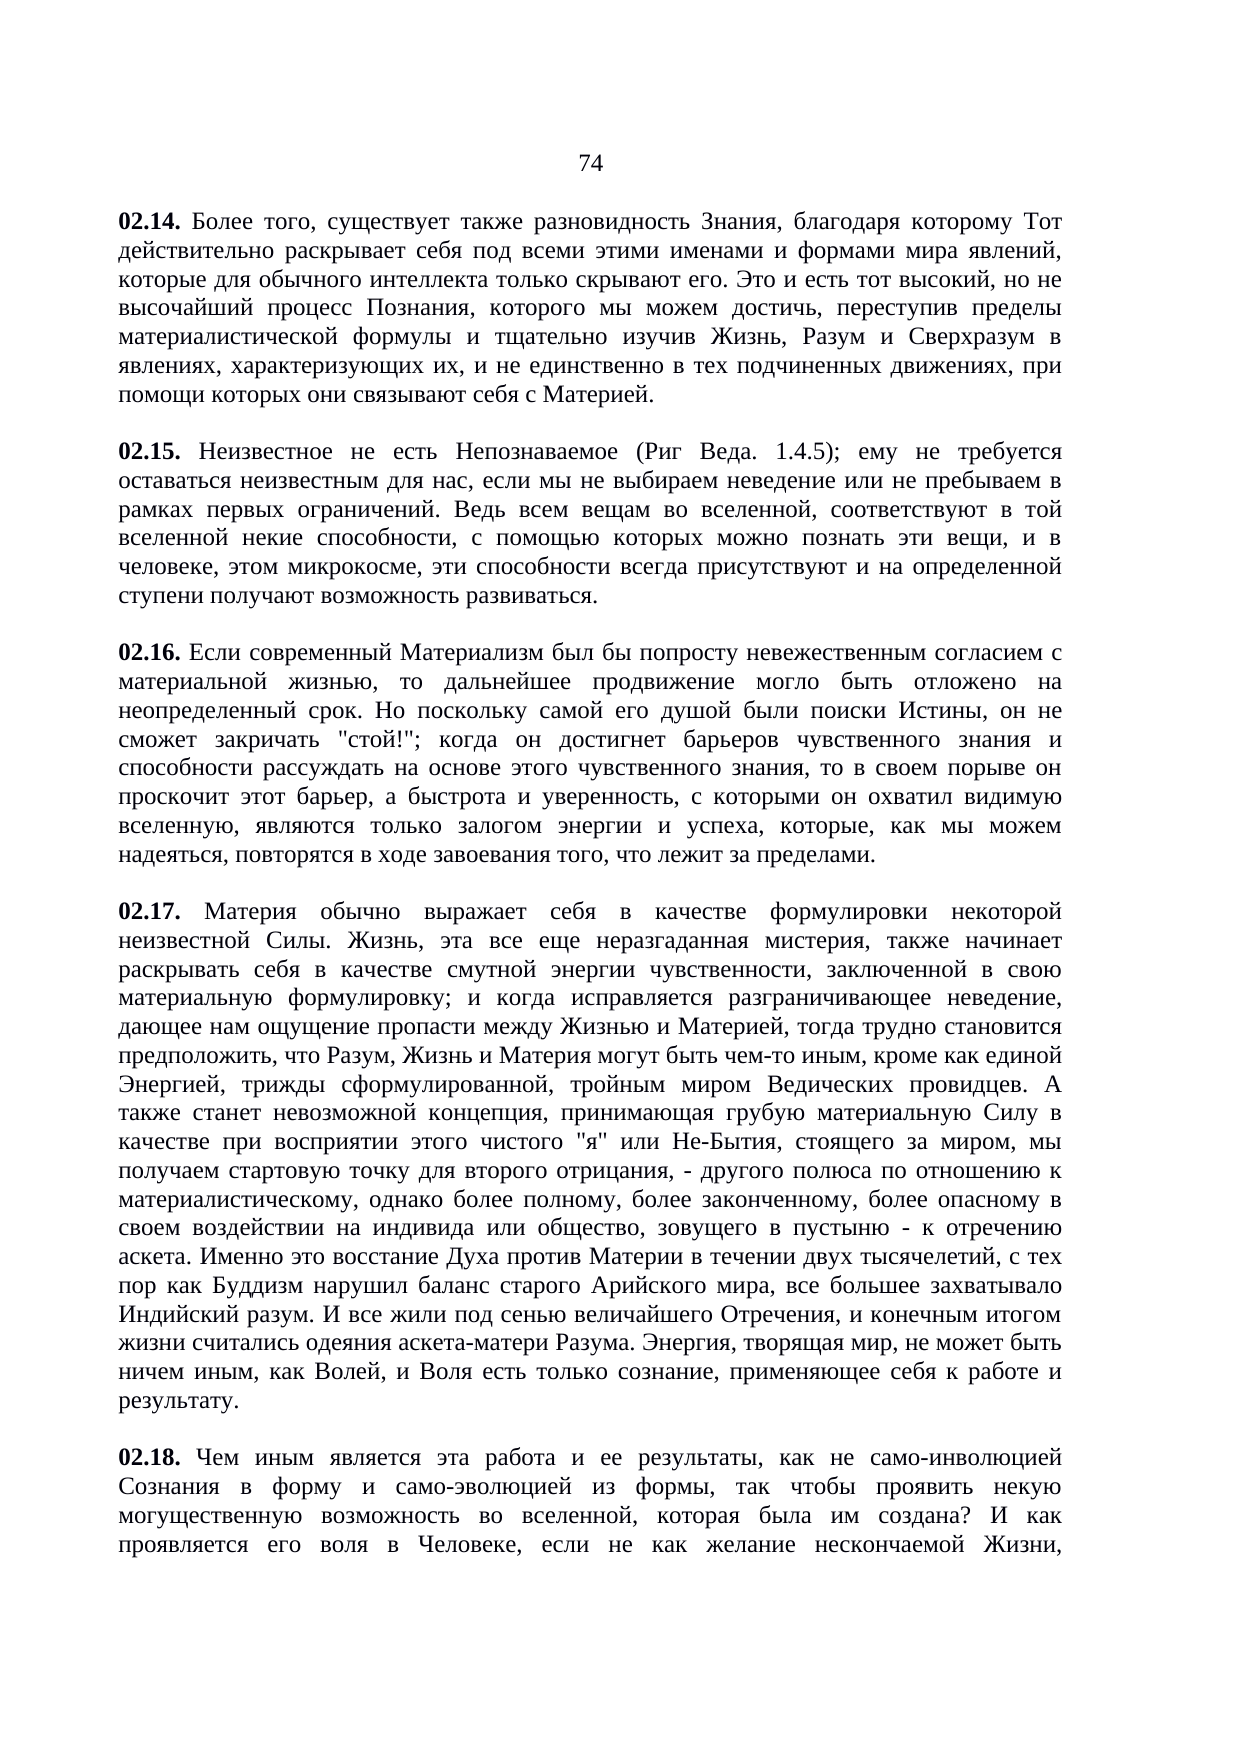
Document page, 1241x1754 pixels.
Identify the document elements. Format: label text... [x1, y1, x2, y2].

text 02.18. Чем иным является эта работа и ее результаты, как не само-инволюцией Сознания в форму и само-эволюцией из формы, так чтобы проявить некую могущественную возможность во вселенной, которая была им создана? И как проявляется его воля в Человеке, если не как желание нескончаемой Жизни, [118, 1442, 1063, 1557]
text 02.16. Если современный Материализм был бы попросту невежественным согласием с материальной жизнью, то дальнейшее продвижение могло быть отложено на неопределенный срок. Но поскольку самой его душой были поиски Истины, он не сможет закричать "стой!"; когда он достигнет барьеров чувственного знания и способности рассуждать на основе этого чувственного знания, то в своем порыве он проскочит этот барьер, а быстрота и уверенность, с которыми он охватил видимую вселенную, являются только залогом энергии и успеха, которые, как мы можем надеяться, повторятся в ходе завоевания того, что лежит за пределами. [118, 637, 1063, 867]
text 02.15. Неизвестное не есть Непознаваемое (Риг Веда. 1.4.5); ему не требуется оставаться неизвестным для нас, если мы не выбираем неведение или не пребываем в рамках первых ограничений. Ведь всем вещам во вселенной, соответствуют в той вселенной некие способности, с помощью которых можно познать эти вещи, и в человеке, этом микрокосме, эти способности всегда присутствуют и на определенной ступени получают возможность развиваться. [118, 436, 1063, 609]
text 02.17. Материя обычно выражает себя в качестве формулировки некоторой неизвестной Силы. Жизнь, эта все еще неразгаданная мистерия, также начинает раскрывать себя в качестве смутной энергии чувственности, заключенной в свою материальную формулировку; и когда исправляется разграничивающее неведение, дающее нам ощущение пропасти между Жизнью и Материей, тогда трудно становится предположить, что Разум, Жизнь и Материя могут быть чем-то иным, кроме как единой Энергией, трижды сформулированной, тройным миром Ведических провидцев. А также станет невозможной концепция, принимающая грубую материальную Силу в качестве при восприятии этого чистого "я" или Не-Бытия, стоящего за миром, мы получаем стартовую точку для второго отрицания, - другого полюса по отношению к материалистическому, однако более полному, более законченному, более опасному в своем воздействии на индивида или общество, зовущего в пустыню - к отречению аскета. Именно это восстание Духа против Материи в течении двух тысячелетий, с тех пор как Буддизм нарушил баланс старого Арийского мира, все большее захватывало Индийский разум. И все жили под сенью величайшего Отречения, и конечным итогом жизни считались одеяния аскета-матери Разума. Энергия, творящая мир, не может быть ничем иным, как Волей, и Воля есть только сознание, применяющее себя к работе и результату. [118, 896, 1063, 1414]
text 02.14. Более того, существует также разновидность Знания, благодаря которому Тот действительно раскрывает себя под всеми этими именами и формами мира явлений, которые для обычного интеллекта только скрывают его. Это и есть тот высокий, но не высочайший процесс Познания, которого мы можем достичь, переступив пределы материалистической формулы и тщательно изучив Жизнь, Разум и Сверхразум в явлениях, характеризующих их, и не единственно в тех подчиненных движениях, при помощи которых они связывают себя с Материей. [118, 206, 1063, 407]
